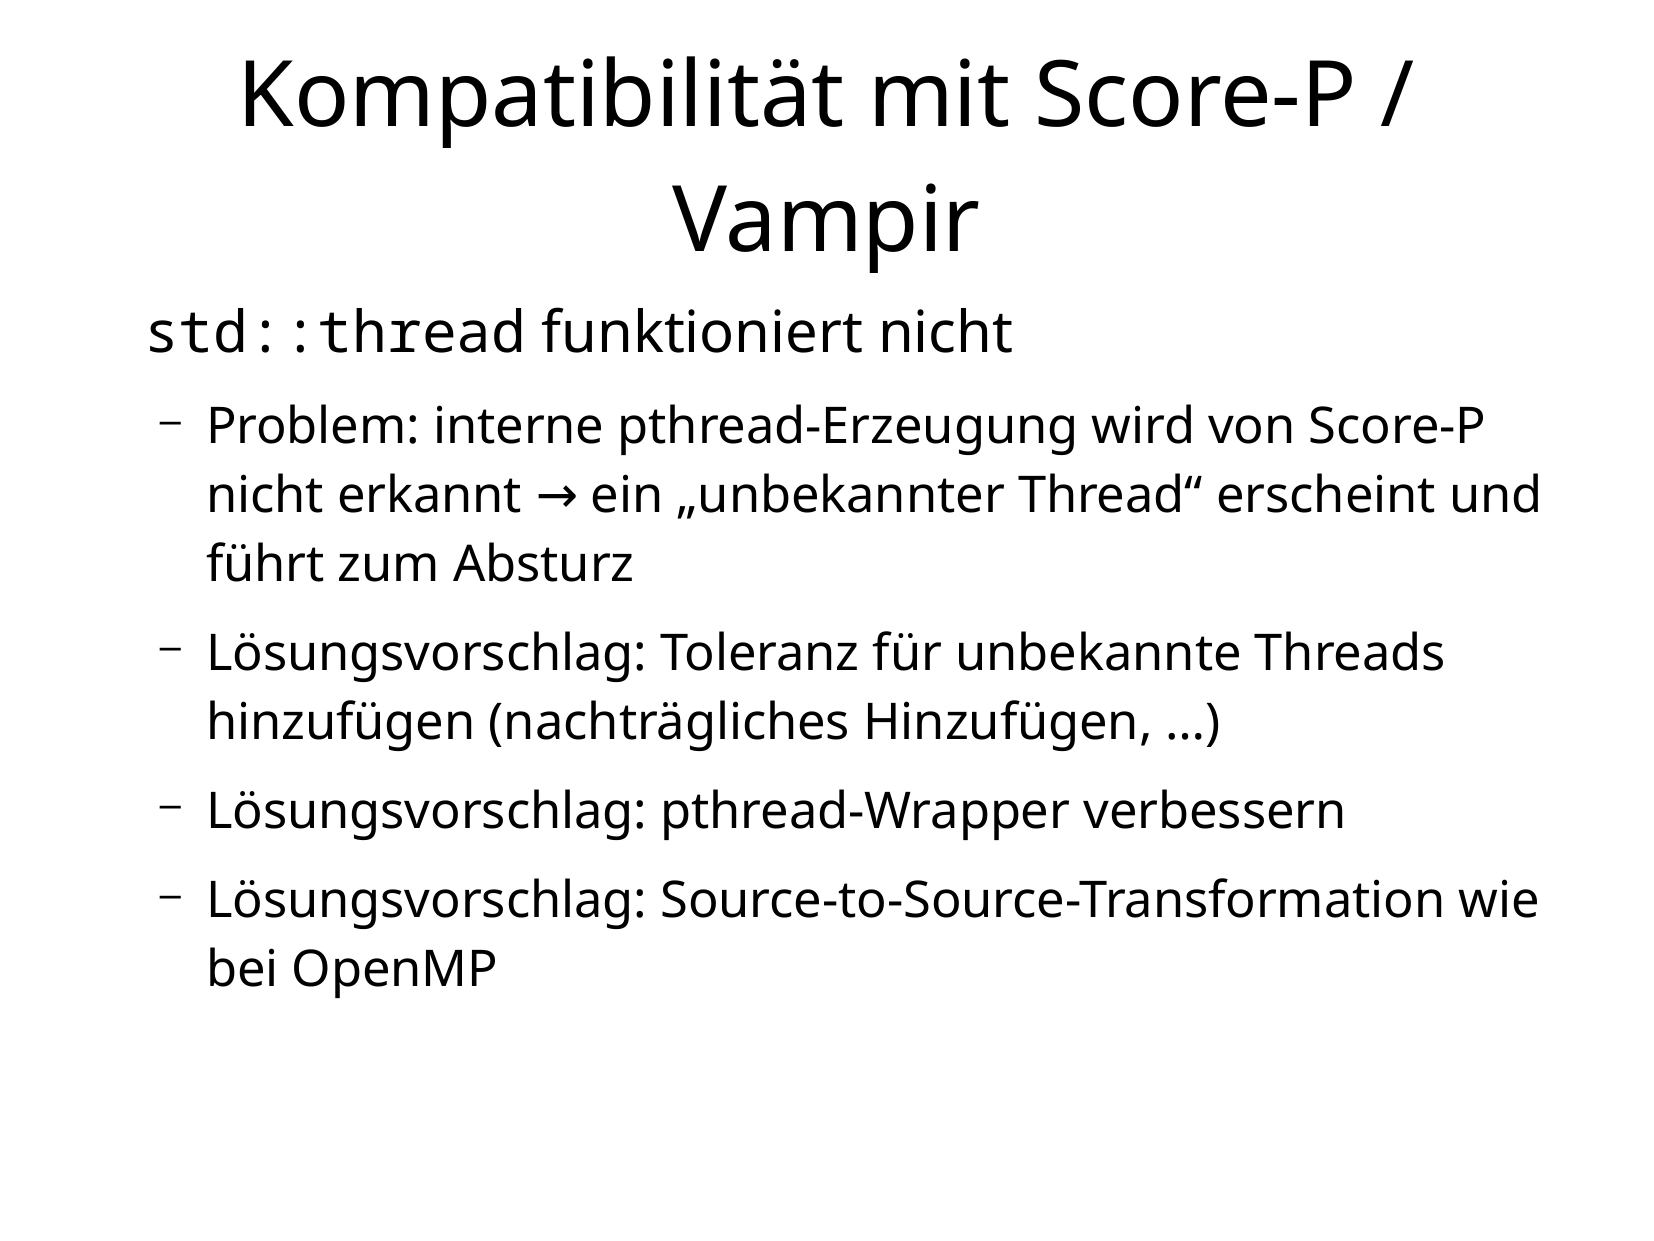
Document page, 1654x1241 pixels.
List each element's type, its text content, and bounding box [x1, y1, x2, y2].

list std::thread funktioniert nicht Problem: interne pthread-Erzeugung wird von Score-P nicht erkannt → ein „unbekannter Thread“ erscheint und führt zum Absturz Lösungsvorschlag: Toleranz für unbekannte Threads hinzufügen (nachträgliches Hinzufügen, …) Lösungsvorschlag: pthread-Wrapper verbessern Lösungsvorschlag: Source-to-Source-Transformation wie bei OpenMP [82, 290, 1571, 1010]
title Kompatibilität mit Score-P / Vampir [82, 44, 1571, 262]
